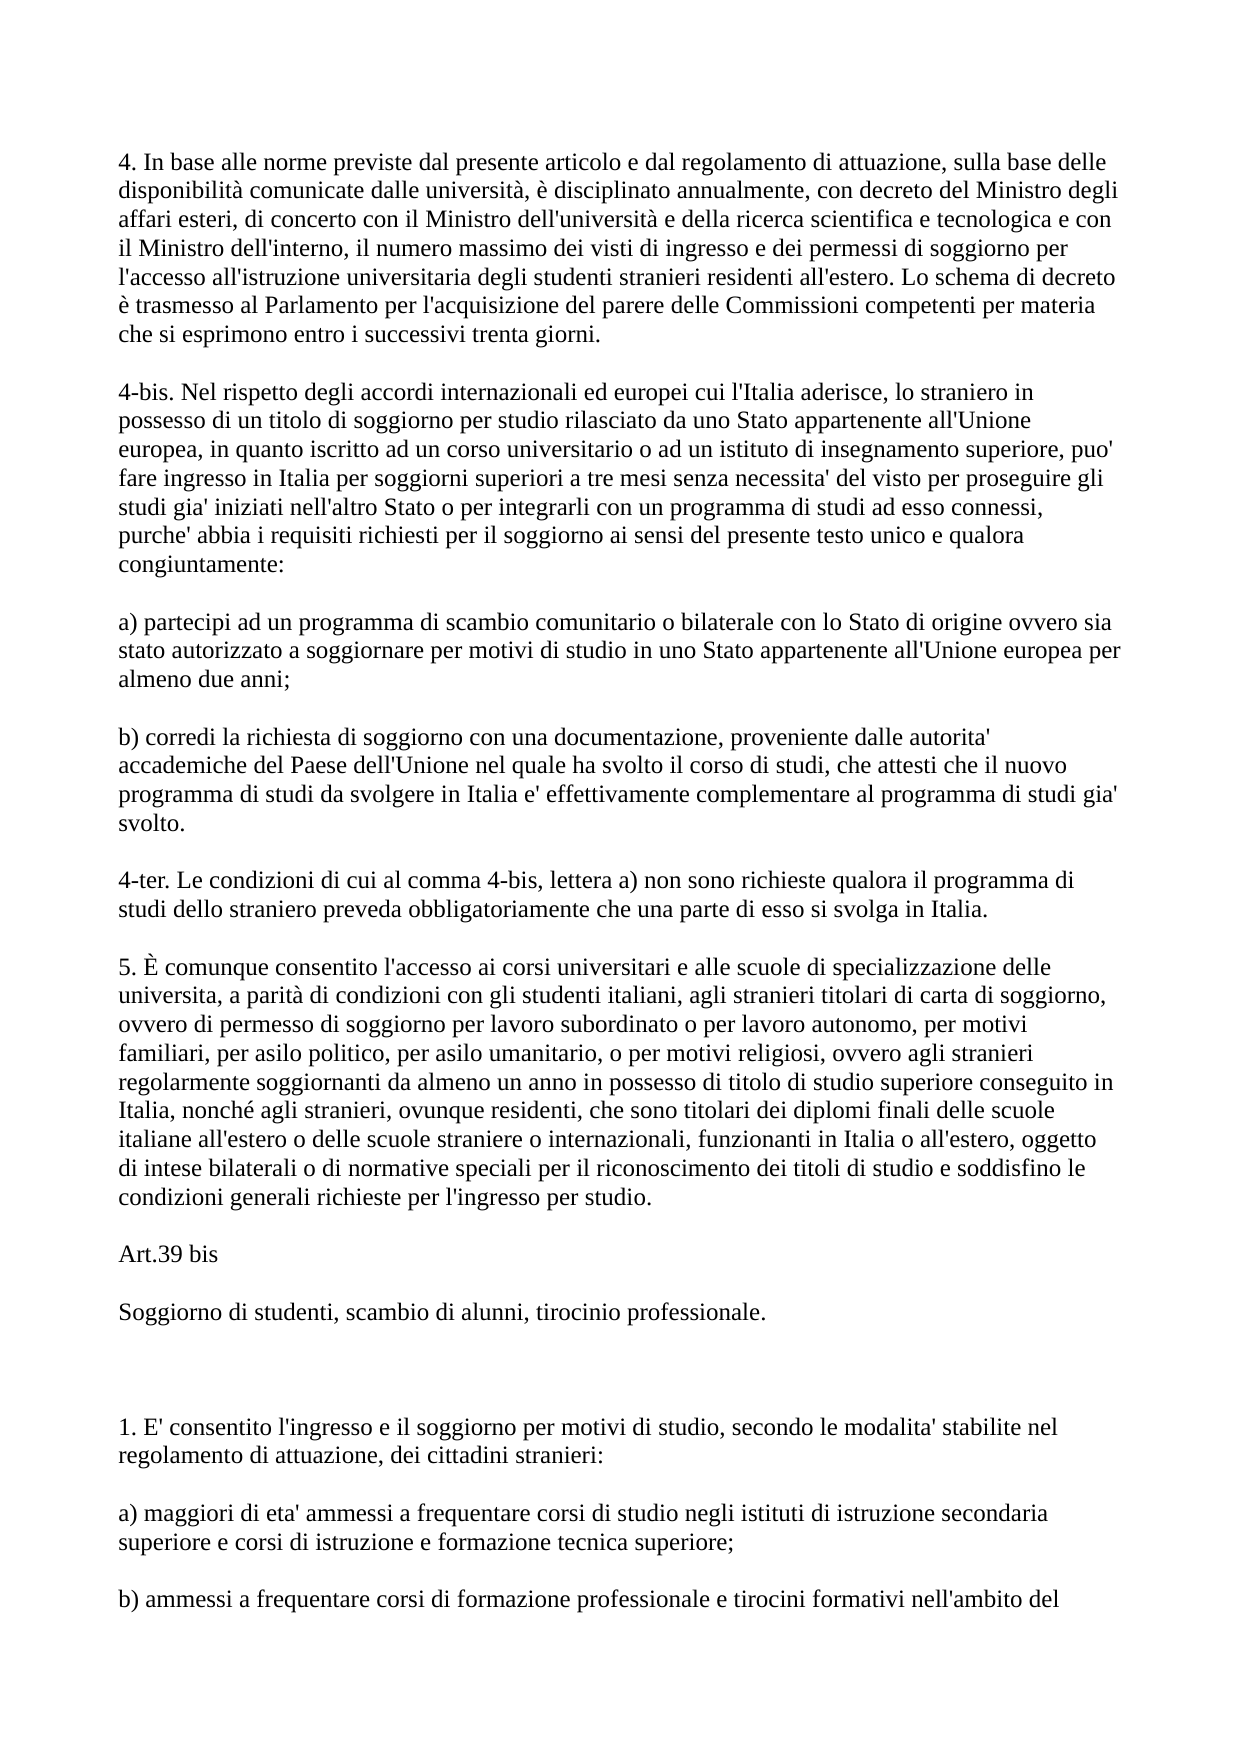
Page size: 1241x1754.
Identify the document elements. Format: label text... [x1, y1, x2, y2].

text 4-bis. Nel rispetto degli accordi internazionali ed europei cui l'Italia aderisce, lo straniero in possesso di un titolo di soggiorno per studio rilasciato da uno Stato appartenente all'Unione europea, in quanto iscritto ad un corso universitario o ad un istituto di insegnamento superiore, puo' fare ingresso in Italia per soggiorni superiori a tre mesi senza necessita' del visto per proseguire gli studi gia' iniziati nell'altro Stato o per integrarli con un programma di studi ad esso connessi, purche' abbia i requisiti richiesti per il soggiorno ai sensi del presente testo unico e qualora congiuntamente: [118, 377, 1122, 578]
text Art.39 bis [118, 1239, 1122, 1268]
text b) corredi la richiesta di soggiorno con una documentazione, proveniente dalle autorita' accademiche del Paese dell'Unione nel quale ha svolto il corso di studi, che attesti che il nuovo programma di studi da svolgere in Italia e' effettivamente complementare al programma di studi gia' svolto. [118, 722, 1122, 837]
text 4. In base alle norme previste dal presente articolo e dal regolamento di attuazione, sulla base delle disponibilità comunicate dalle università, è disciplinato annualmente, con decreto del Ministro degli affari esteri, di concerto con il Ministro dell'università e della ricerca scientifica e tecnologica e con il Ministro dell'interno, il numero massimo dei visti di ingresso e dei permessi di soggiorno per l'accesso all'istruzione universitaria degli studenti stranieri residenti all'estero. Lo schema di decreto è trasmesso al Parlamento per l'acquisizione del parere delle Commissioni competenti per materia che si esprimono entro i successivi trenta giorni. [118, 147, 1122, 348]
text 1. E' consentito l'ingresso e il soggiorno per motivi di studio, secondo le modalita' stabilite nel regolamento di attuazione, dei cittadini stranieri: [118, 1412, 1122, 1469]
text a) maggiori di eta' ammessi a frequentare corsi di studio negli istituti di istruzione secondaria superiore e corsi di istruzione e formazione tecnica superiore; [118, 1498, 1122, 1556]
text a) partecipi ad un programma di scambio comunitario o bilaterale con lo Stato di origine ovvero sia stato autorizzato a soggiornare per motivi di studio in uno Stato appartenente all'Unione europea per almeno due anni; [118, 607, 1122, 693]
text Soggiorno di studenti, scambio di alunni, tirocinio professionale. [118, 1297, 1122, 1326]
text b) ammessi a frequentare corsi di formazione professionale e tirocini formativi nell'ambito del [118, 1584, 1122, 1613]
text 4-ter. Le condizioni di cui al comma 4-bis, lettera a) non sono richieste qualora il programma di studi dello straniero preveda obbligatoriamente che una parte di esso si svolga in Italia. [118, 866, 1122, 923]
text 5. È comunque consentito l'accesso ai corsi universitari e alle scuole di specializzazione delle universita, a parità di condizioni con gli studenti italiani, agli stranieri titolari di carta di soggiorno, ovvero di permesso di soggiorno per lavoro subordinato o per lavoro autonomo, per motivi familiari, per asilo politico, per asilo umanitario, o per motivi religiosi, ovvero agli stranieri regolarmente soggiornanti da almeno un anno in possesso di titolo di studio superiore conseguito in Italia, nonché agli stranieri, ovunque residenti, che sono titolari dei diplomi finali delle scuole italiane all'estero o delle scuole straniere o internazionali, funzionanti in Italia o all'estero, oggetto di intese bilaterali o di normative speciali per il riconoscimento dei titoli di studio e soddisfino le condizioni generali richieste per l'ingresso per studio. [118, 952, 1122, 1211]
